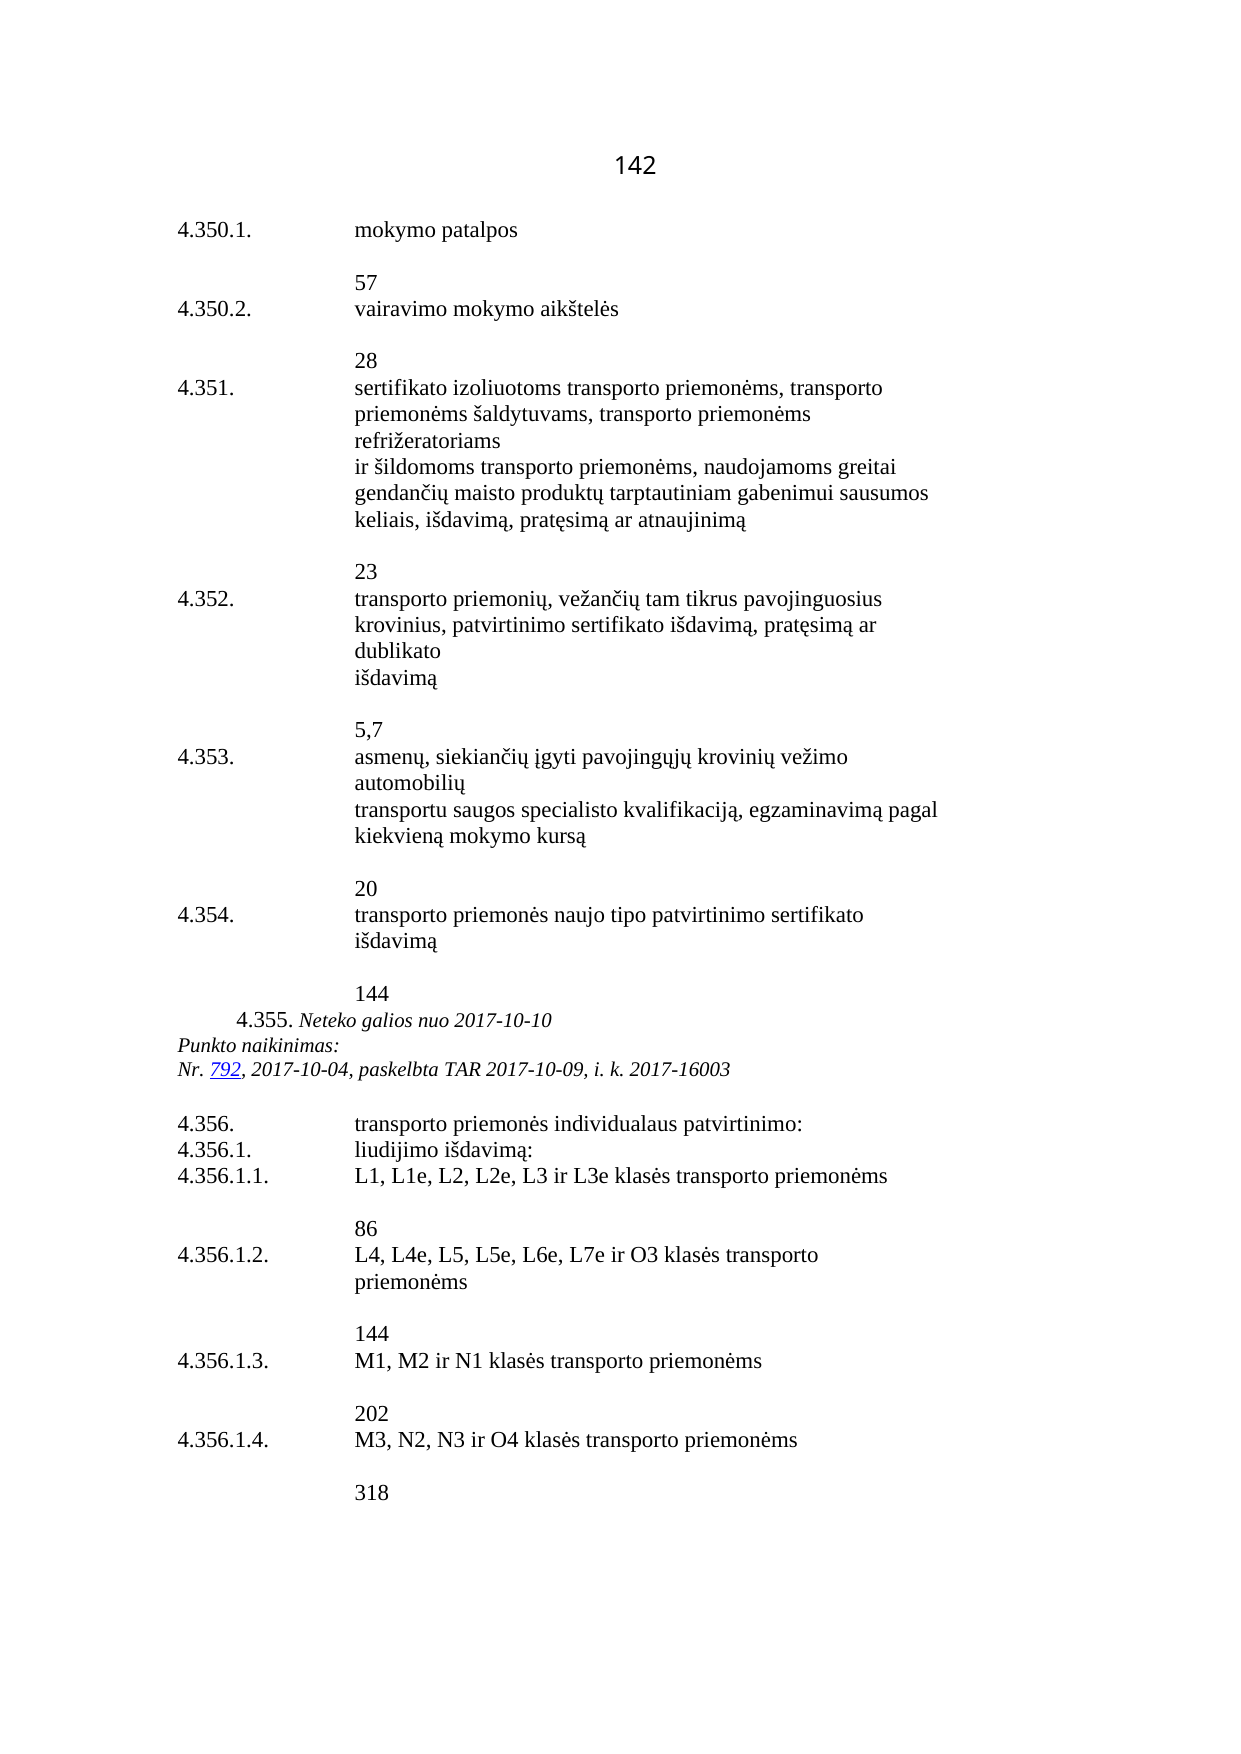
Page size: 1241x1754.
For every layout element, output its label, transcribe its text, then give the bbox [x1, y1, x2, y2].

text 4.352. transporto priemonių, vežančių tam tikrus pavojinguosius [177, 585, 945, 611]
text transportu saugos specialisto kvalifikaciją, egzaminavimą pagal [354, 796, 945, 822]
text 4.356.1.4. M3, N2, N3 ir O4 klasės transporto priemonėms 318 [177, 1426, 892, 1505]
text 4.351. sertifikato izoliuotoms transporto priemonėms, transporto [177, 374, 945, 400]
text išdavimą 5,7 [354, 664, 945, 743]
text ir šildomoms transporto priemonėms, naudojamoms greitai [354, 453, 945, 479]
text 4.354. transporto priemonės naujo tipo patvirtinimo sertifikato išdavimą 144 [177, 901, 945, 1006]
text 4.356.1.2. L4, L4e, L5, L5e, L6e, L7e ir O3 klasės transporto [177, 1241, 892, 1268]
text priemonėms šaldytuvams, transporto priemonėms refrižeratoriams [354, 400, 945, 453]
text kiekvieną mokymo kursą 20 [354, 822, 945, 901]
text priemonėms 144 [354, 1268, 892, 1347]
text 4.355. Neteko galios nuo 2017-10-10 [177, 1006, 1093, 1033]
text 4.350.1. mokymo patalpos 57 [177, 216, 945, 295]
text 4.356. transporto priemonės individualaus patvirtinimo: [177, 1110, 892, 1136]
text 4.356.1.3. M1, M2 ir N1 klasės transporto priemonėms 202 [177, 1347, 892, 1426]
text 4.356.1. liudijimo išdavimą: [177, 1136, 892, 1162]
text 4.350.2. vairavimo mokymo aikštelės 28 [177, 295, 945, 374]
text 4.356.1.1. L1, L1e, L2, L2e, L3 ir L3e klasės transporto priemonėms 86 [177, 1162, 892, 1241]
text Nr. 792, 2017-10-04, paskelbta TAR 2017-10-09, i. k. 2017-16003 [177, 1057, 1093, 1081]
text 4.353. asmenų, siekiančių įgyti pavojingųjų krovinių vežimo automobilių [177, 743, 945, 796]
text krovinius, patvirtinimo sertifikato išdavimą, pratęsimą ar dublikato [354, 611, 945, 664]
text gendančių maisto produktų tarptautiniam gabenimui sausumos [354, 479, 945, 506]
text Punkto naikinimas: [177, 1033, 1093, 1057]
text keliais, išdavimą, pratęsimą ar atnaujinimą 23 [354, 506, 945, 585]
